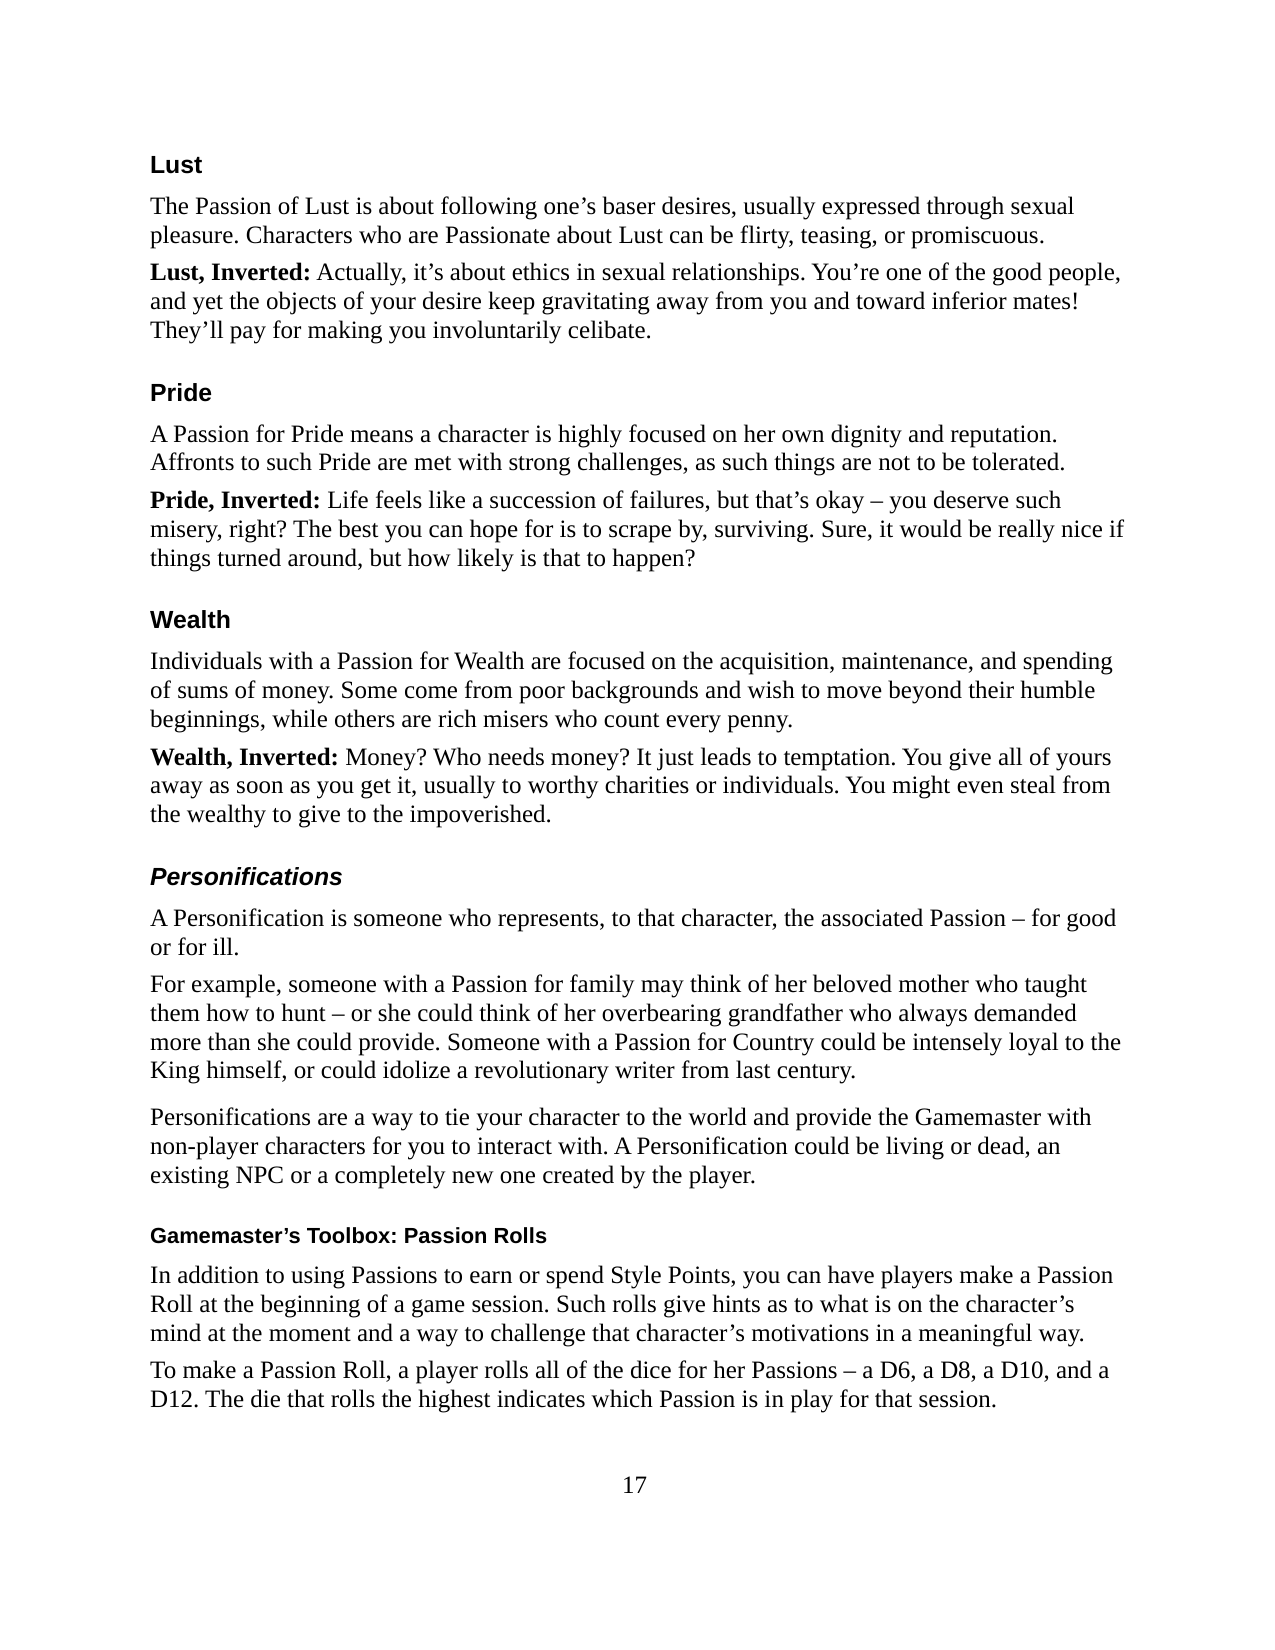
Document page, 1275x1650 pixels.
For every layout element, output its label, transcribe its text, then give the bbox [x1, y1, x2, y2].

text The Passion of Lust is about following one’s baser desires, usually expressed through sexual pleasure. Characters who are Passionate about Lust can be flirty, teasing, or promiscuous. [150, 191, 1125, 248]
subtitle Wealth [150, 605, 1125, 634]
text In addition to using Passions to earn or spend Style Points, you can have players make a Passion Roll at the beginning of a game session. Such rolls give hints as to what is on the character’s mind at the moment and a way to challenge that character’s motivations in a meaningful way. [150, 1260, 1125, 1346]
subtitle Gamemaster’s Toolbox: Passion Rolls [150, 1222, 1125, 1248]
subtitle Pride [150, 378, 1125, 406]
text Lust, Inverted: Actually, it’s about ethics in sexual relationships. You’re one of the good people, and yet the objects of your desire keep gravitating away from you and toward inferior mates! They’ll pay for making you involuntarily celibate. [150, 257, 1125, 344]
text For example, someone with a Passion for family may think of her beloved mother who taught them how to hunt – or she could think of her overbearing grandfather who always demanded more than she could provide. Someone with a Passion for Country could be intensely loyal to the King himself, or could idolize a revolutionary writer from last century. [150, 969, 1125, 1084]
subtitle Lust [150, 150, 1125, 178]
text Wealth, Inverted: Money? Who needs money? It just leads to temptation. You give all of yours away as soon as you get it, usually to worthy charities or individuals. You might even steal from the wealthy to give to the impoverished. [150, 742, 1125, 828]
text A Personification is someone who represents, to that character, the associated Passion – for good or for ill. [150, 903, 1125, 960]
text A Passion for Pride means a character is highly focused on her own dignity and reputation. Affronts to such Pride are met with strong challenges, as such things are not to be tolerated. [150, 419, 1125, 476]
subtitle Personifications [150, 862, 1125, 890]
text Pride, Inverted: Life feels like a succession of failures, but that’s okay – you deserve such misery, right? The best you can hope for is to scrape by, surviving. Sure, it would be really nice if things turned around, but how likely is that to happen? [150, 485, 1125, 571]
text Individuals with a Passion for Wealth are focused on the acquisition, maintenance, and spending of sums of money. Some come from poor backgrounds and wish to move beyond their humble beginnings, while others are rich misers who count every penny. [150, 646, 1125, 733]
text Personifications are a way to tie your character to the world and provide the Gamemaster with non-player characters for you to interact with. A Personification could be living or dead, an existing NPC or a completely new one created by the player. [150, 1102, 1125, 1188]
text To make a Passion Roll, a player rolls all of the dice for her Passions – a D6, a D8, a D10, and a D12. The die that rolls the highest indicates which Passion is in play for that session. [150, 1355, 1125, 1413]
